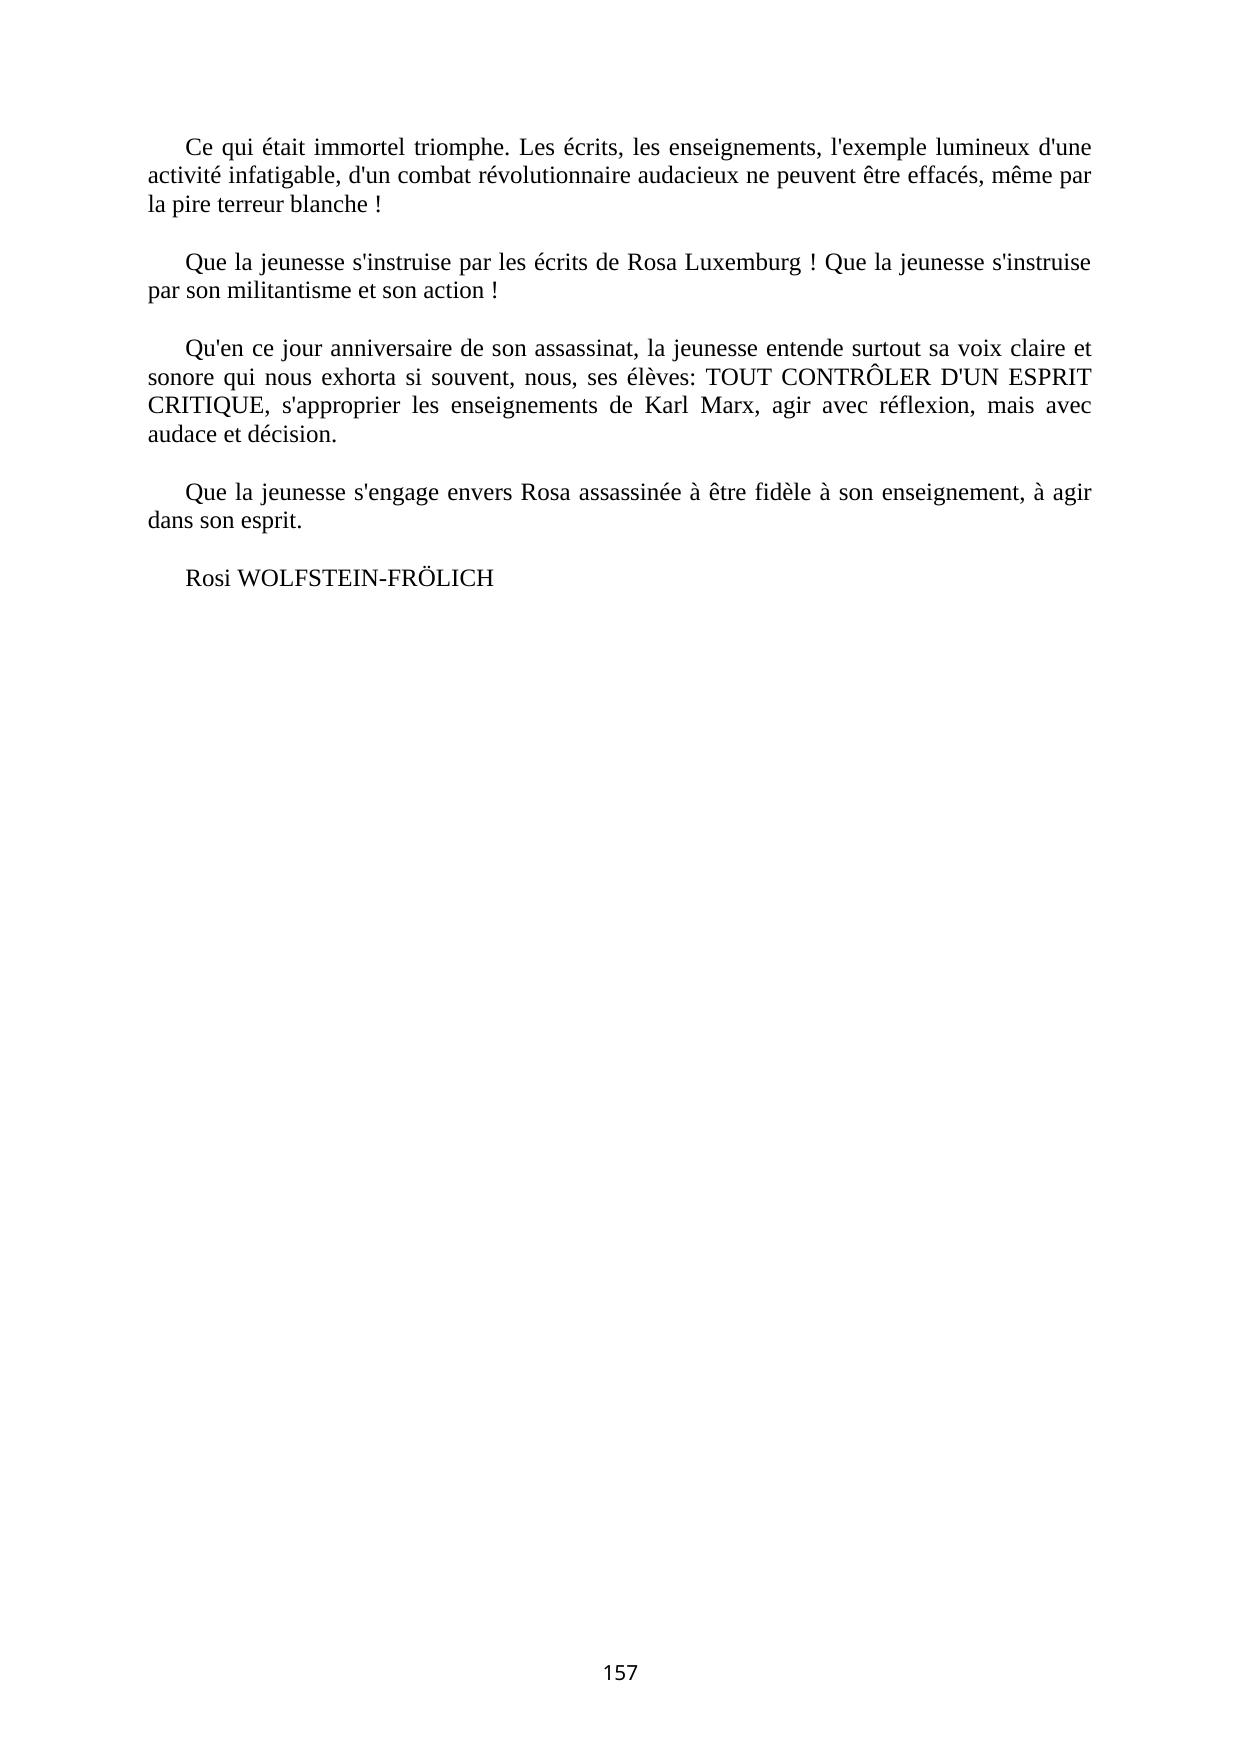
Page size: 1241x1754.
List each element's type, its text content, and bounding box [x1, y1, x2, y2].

text Qu'en ce jour anniversaire de son assassinat, la jeunesse entende surtout sa voix claire et sonore qui nous exhorta si souvent, nous, ses élèves: TOUT CONTRÔLER D'UN ESPRIT CRITIQUE, s'approprier les enseignements de Karl Marx, agir avec réflexion, mais avec audace et décision. [148, 333, 1093, 448]
text Que la jeunesse s'instruise par les écrits de Rosa Luxemburg ! Que la jeunesse s'instruise par son militantisme et son action ! [148, 247, 1093, 304]
text Que la jeunesse s'engage envers Rosa assassinée à être fidèle à son enseignement, à agir dans son esprit. [148, 477, 1093, 534]
text Ce qui était immortel triomphe. Les écrits, les enseignements, l'exemple lumineux d'une activité infatigable, d'un combat révolutionnaire audacieux ne peuvent être effacés, même par la pire terreur blanche ! [148, 132, 1093, 218]
text Rosi WOLFSTEIN-FRÖLICH [148, 563, 1093, 592]
